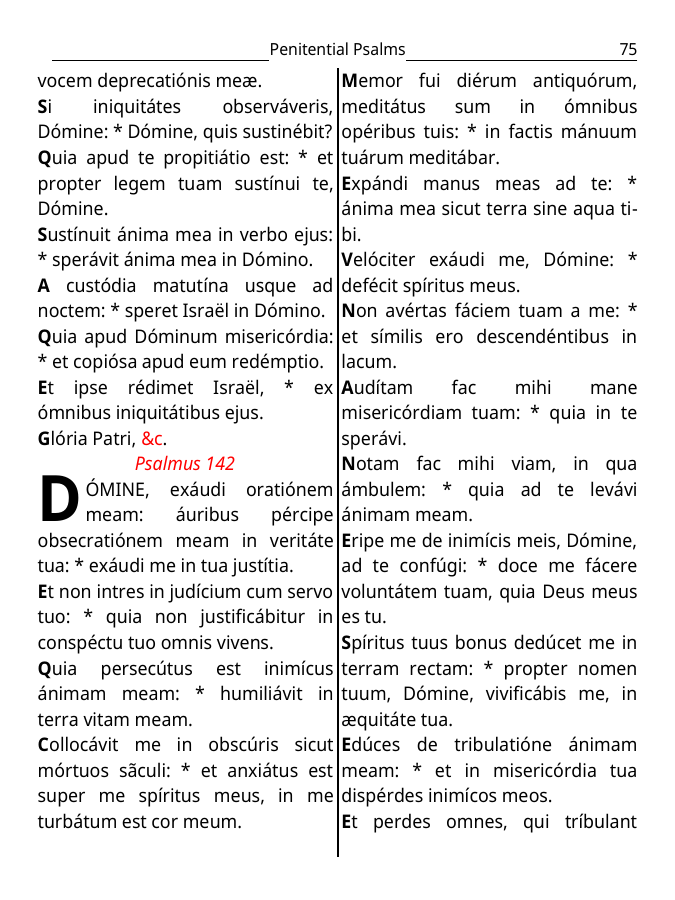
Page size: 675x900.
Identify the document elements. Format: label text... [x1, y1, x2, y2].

text Expándi manus meas ad te: * ánima mea sicut terra sine aqua ti­bi. [341, 170, 637, 246]
text Memor fui diérum antiquórum, meditátus sum in ómnibus opéribus tuis: * in factis mánuum tuárum meditábar. [341, 68, 637, 170]
text Et ipse rédimet Israël, * ex ómnibus iniquitátibus ejus. [37, 374, 334, 425]
text Non avértas fáciem tu­am a me: * et símilis ero descendéntibus in lacum. [341, 297, 637, 374]
text A custódia matutína usque ad noctem: * speret Israël in Dómino. [37, 272, 334, 323]
text vocem deprecatiónis meæ. [37, 68, 334, 93]
text Sustínuit ánima mea in verbo ejus: * sperávit ánima mea in Dómino. [37, 221, 334, 272]
text Spíritus tuus bonus dedúcet me in terram rectam: * propter nomen tu­um, Dómine, vivificábis me, in æquitáte tua. [341, 629, 637, 731]
text Quia apud Dóminum misericórdia: * et copiósa apud eum redémptio. [37, 323, 334, 374]
text Audítam fac mi­hi mane misericórdiam tu­am: * quia in te sperávi. [341, 374, 637, 451]
text Collocávit me in obscúris sicut mórtuos sãculi: * et anxiátus est super me spíritus me­us, in me turbátum est cor me­um. [37, 731, 334, 833]
text Glória Patri, &c. [37, 425, 334, 451]
text Si iniquitátes observáveris, Dómine: * Dómine, quis sustinébit? [37, 93, 334, 144]
text Velóciter exáudi me, Dómine: * defécit spíritus me­us. [341, 246, 637, 297]
text Et perdes omnes, qui tríbulant [341, 808, 637, 833]
text Notam fac mi­hi viam, in qua ámbulem: * quia ad te levávi ánimam me­am. [341, 451, 637, 527]
text Psalmus 142 [37, 451, 334, 476]
text Quia apud te propitiátio est: * et propter legem tu­am sustínui te, Dómine. [37, 144, 334, 221]
text DÓMINE, exáudi oratiónem me­am: áuribus pércipe obsecratiónem me­am in veritáte tua: * exáudi me in tua justítia. Et non intres in judícium cum servo tuo: * quia non justificábitur in conspéctu tuo omnis vivens. [37, 476, 334, 655]
text Quia persecútus est inimícus ánimam me­am: * humiliávit in terra vitam me­am. [37, 655, 334, 731]
text Eripe me de inimícis meis, Dómine, ad te confúgi: * doce me fácere voluntátem tu­am, quia De­us me­us es tu. [341, 527, 637, 629]
text Edúces de tribulatióne ánimam me­am: * et in misericórdia tua dispérdes inimícos meos. [341, 731, 637, 808]
